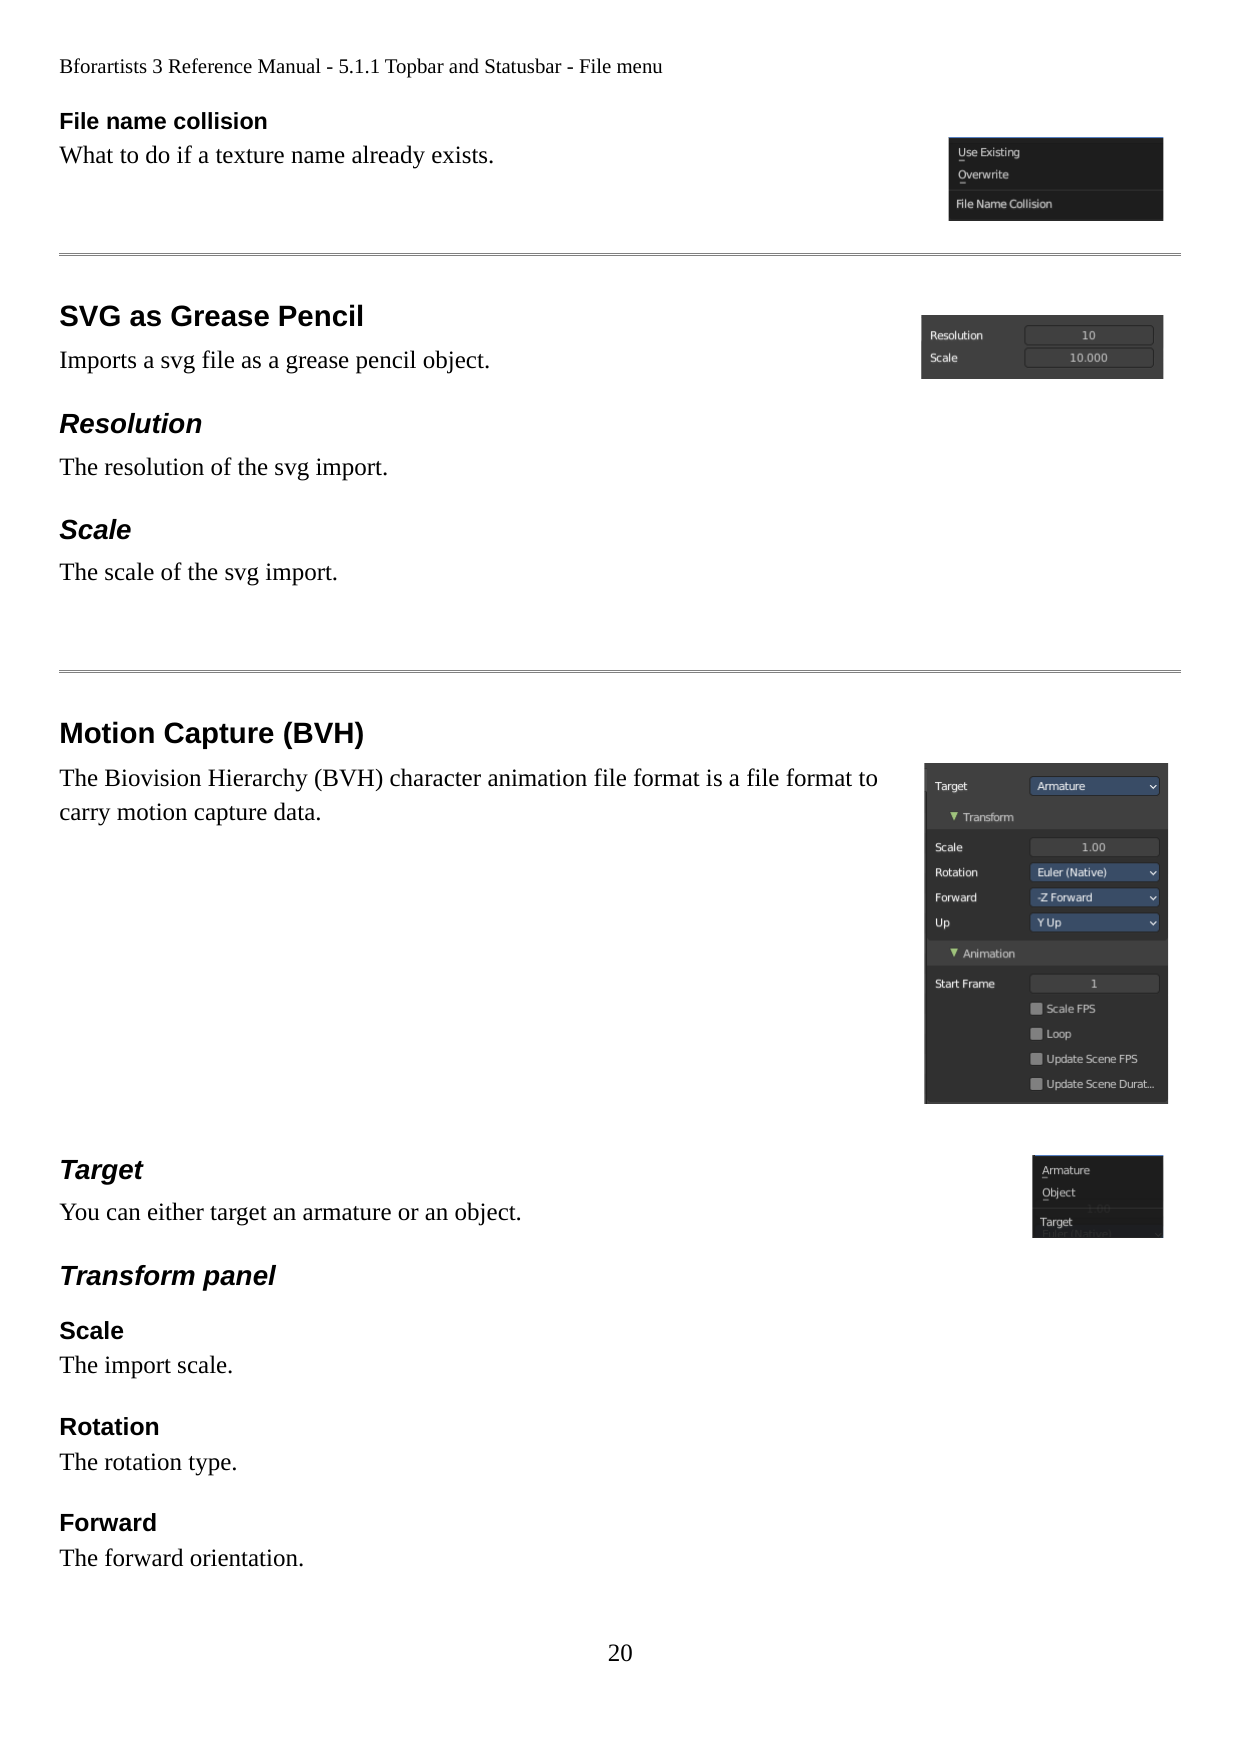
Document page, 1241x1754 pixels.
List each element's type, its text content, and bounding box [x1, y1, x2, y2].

picture [924, 763, 1169, 1104]
text You can either target an armature or an object. [59, 1197, 1032, 1226]
text What to do if a texture name already exists. [59, 141, 948, 169]
subtitle Transform panel [59, 1259, 1181, 1291]
subtitle Motion Capture (BVH) [59, 716, 1181, 750]
subtitle Resolution [59, 407, 1181, 439]
text The Biovision Hierarchy (BVH) character animation file format is a file format to carry motion capture data. [59, 763, 924, 826]
text The import scale. [59, 1351, 1181, 1379]
subtitle SVG as Grease Pencil [59, 299, 1181, 333]
picture [1032, 1155, 1164, 1238]
text The forward orientation. [59, 1543, 1181, 1572]
text The scale of the svg import. [59, 557, 1181, 586]
subtitle Target [59, 1153, 1181, 1185]
text The resolution of the svg import. [59, 452, 1181, 480]
subtitle File name collision [59, 107, 1181, 134]
subtitle Forward [59, 1508, 1181, 1537]
subtitle Scale [59, 513, 1181, 545]
picture [921, 315, 1164, 379]
picture [948, 137, 1164, 221]
subtitle Scale [59, 1316, 1181, 1344]
subtitle Rotation [59, 1412, 1181, 1441]
text The rotation type. [59, 1447, 1181, 1476]
text Imports a svg file as a grease pencil object. [59, 346, 921, 374]
